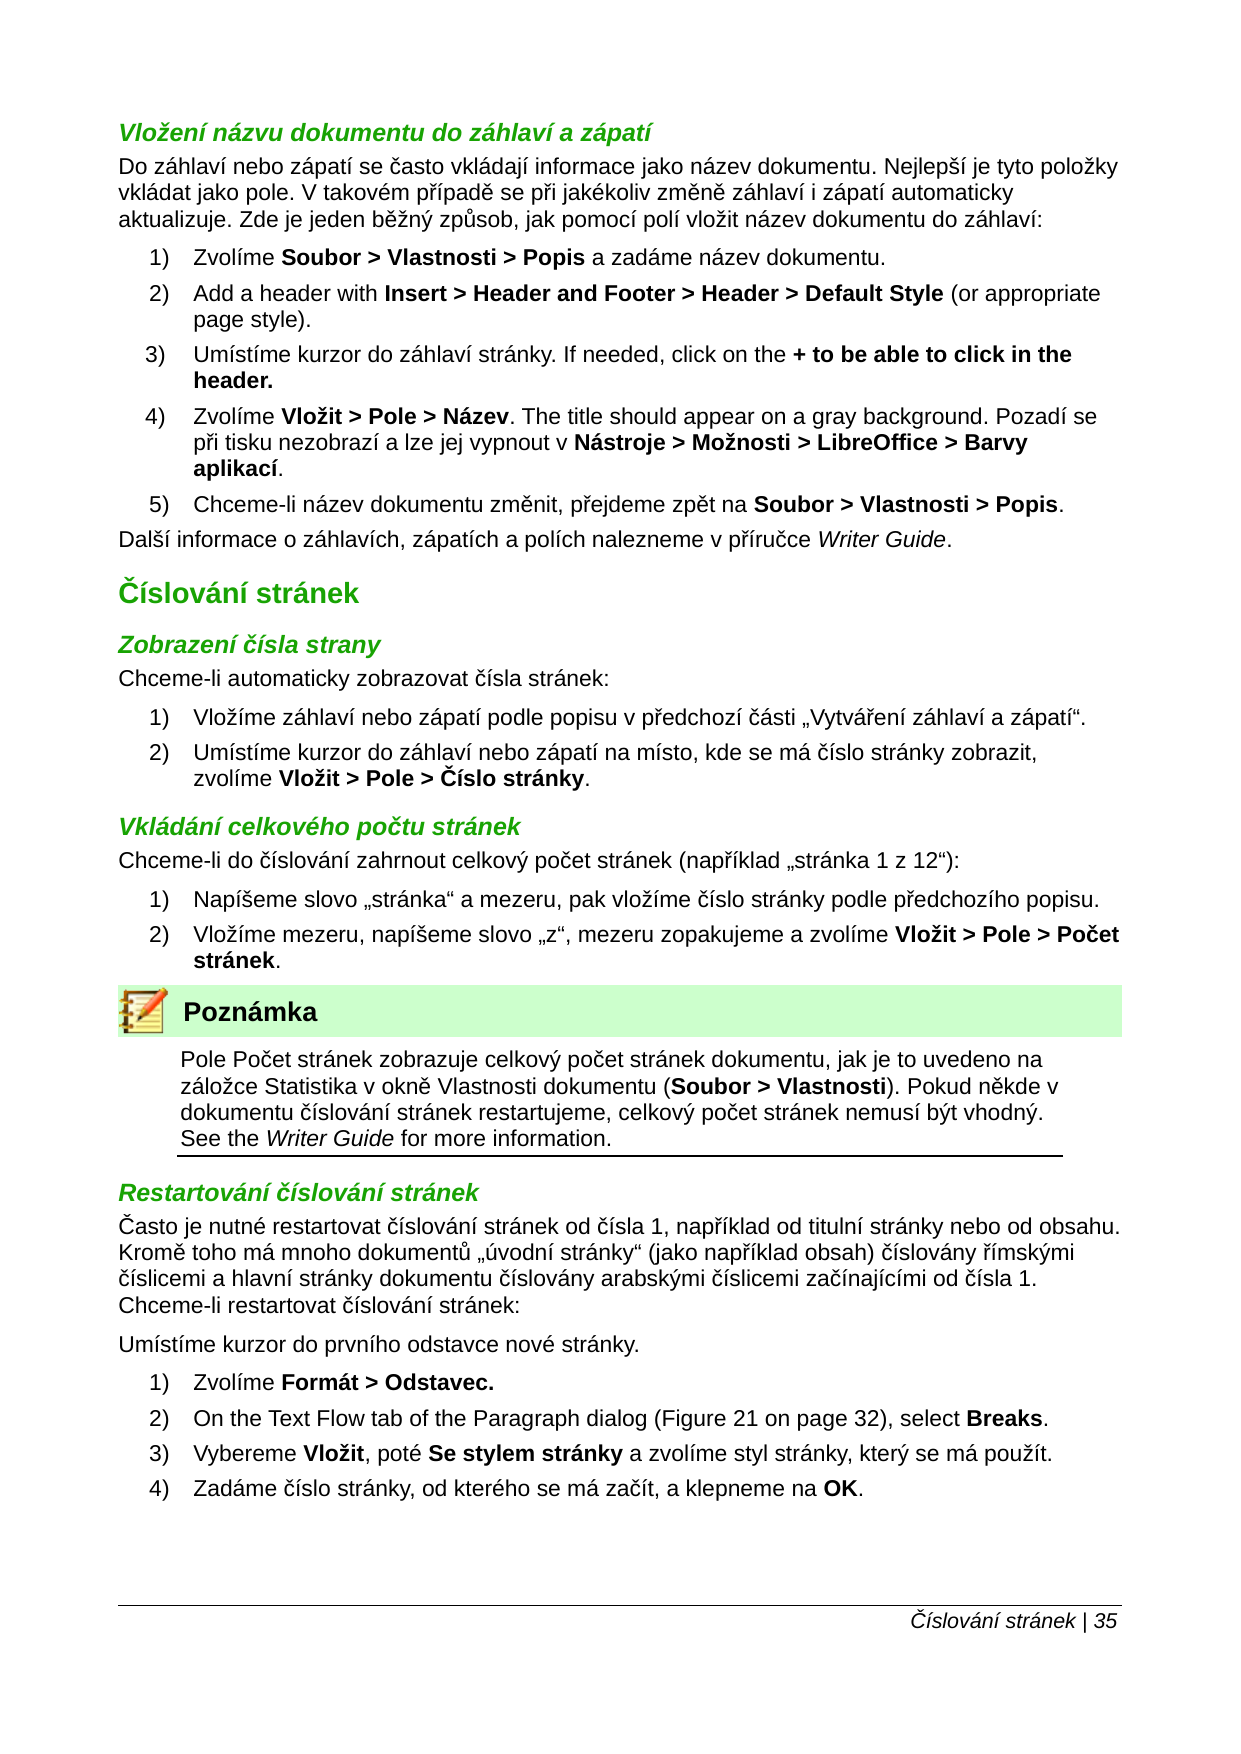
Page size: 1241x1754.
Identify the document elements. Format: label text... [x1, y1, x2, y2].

text Chceme-li do číslování zahrnout celkový počet stránek (například „stránka 1 z 12“): [118, 847, 1122, 873]
list Napíšeme slovo „stránka“ a mezeru, pak vložíme číslo stránky podle předchozího popisu. [169, 886, 1122, 912]
text Často je nutné restartovat číslování stránek od čísla 1, například od titulní stránky nebo od obsahu. Kromě toho má mnoho dokumentů „úvodní stránky“ (jako například obsah) číslovány římskými číslicemi a hlavní stránky dokumentu číslovány arabskými číslicemi začínajícími od čísla 1. Chceme-li restartovat číslování stránek: [118, 1213, 1122, 1318]
list Vložíme záhlaví nebo zápatí podle popisu v předchozí části „Vytváření záhlaví a zápatí“. [169, 703, 1122, 730]
text Další informace o záhlavích, zápatích a polích nalezneme v příručce Writer Guide. [118, 526, 1122, 552]
subtitle Vkládání celkového počtu stránek [118, 812, 1122, 841]
list Umístíme kurzor do záhlaví nebo zápatí na místo, kde se má číslo stránky zobrazit, zvolíme Vložit > Pole > Číslo stránky. [169, 739, 1122, 791]
list Umístíme kurzor do záhlaví stránky. If needed, click on the + to be able to click in the header. [165, 341, 1122, 394]
text Do záhlaví nebo zápatí se často vkládají informace jako název dokumentu. Nejlepší je tyto položky vkládat jako pole. V takovém případě se při jakékoliv změně záhlaví i zápatí automaticky aktualizuje. Zde je jeden běžný způsob, jak pomocí polí vložit název dokumentu do záhlaví: [118, 153, 1122, 232]
list Add a header with Insert > Header and Footer > Header > Default Style (or appropriate page style). [169, 279, 1122, 332]
subtitle Číslování stránek [118, 576, 1122, 609]
picture [119, 986, 170, 1037]
text Chceme-li automaticky zobrazovat čísla stránek: [118, 665, 1122, 691]
subtitle Vložení názvu dokumentu do záhlaví a zápatí [118, 118, 1122, 147]
subtitle Zobrazení čísla strany [118, 630, 1122, 659]
text Umístíme kurzor do prvního odstavce nové stránky. [118, 1331, 1122, 1357]
list On the Text Flow tab of the Paragraph dialog (Figure 21 on page 30), select Breaks. [169, 1404, 1122, 1431]
list Zvolíme Soubor > Vlastnosti > Popis a zadáme název dokumentu. [169, 244, 1122, 271]
subtitle Poznámka [118, 993, 1122, 1033]
subtitle Restartování číslování stránek [118, 1178, 1122, 1207]
list Chceme-li název dokumentu změnit, přejdeme zpět na Soubor > Vlastnosti > Popis. [169, 491, 1122, 517]
list Vložíme mezeru, napíšeme slovo „z“, mezeru zopakujeme a zvolíme Vložit > Pole > Počet stránek. [169, 921, 1122, 973]
list Zvolíme Formát > Odstavec. [169, 1369, 1122, 1396]
list Zadáme číslo stránky, od kterého se má začít, a klepneme na OK. [169, 1475, 1122, 1501]
list Vybereme Vložit, poté Se stylem stránky a zvolíme styl stránky, který se má použít. [169, 1440, 1122, 1466]
list Zvolíme Vložit > Pole > Název. The title should appear on a gray background. Pozadí se při tisku nezobrazí a lze jej vypnout v Nástroje > Možnosti > LibreOffice > Barvy aplikací. [165, 403, 1122, 482]
text Pole Počet stránek zobrazuje celkový počet stránek dokumentu, jak je to uvedeno na záložce Statistika v okně Vlastnosti dokumentu (Soubor > Vlastnosti). Pokud někde v dokumentu číslování stránek restartujeme, celkový počet stránek nemusí být vhodný. See the Writer Guide for more information. [177, 1043, 1063, 1155]
